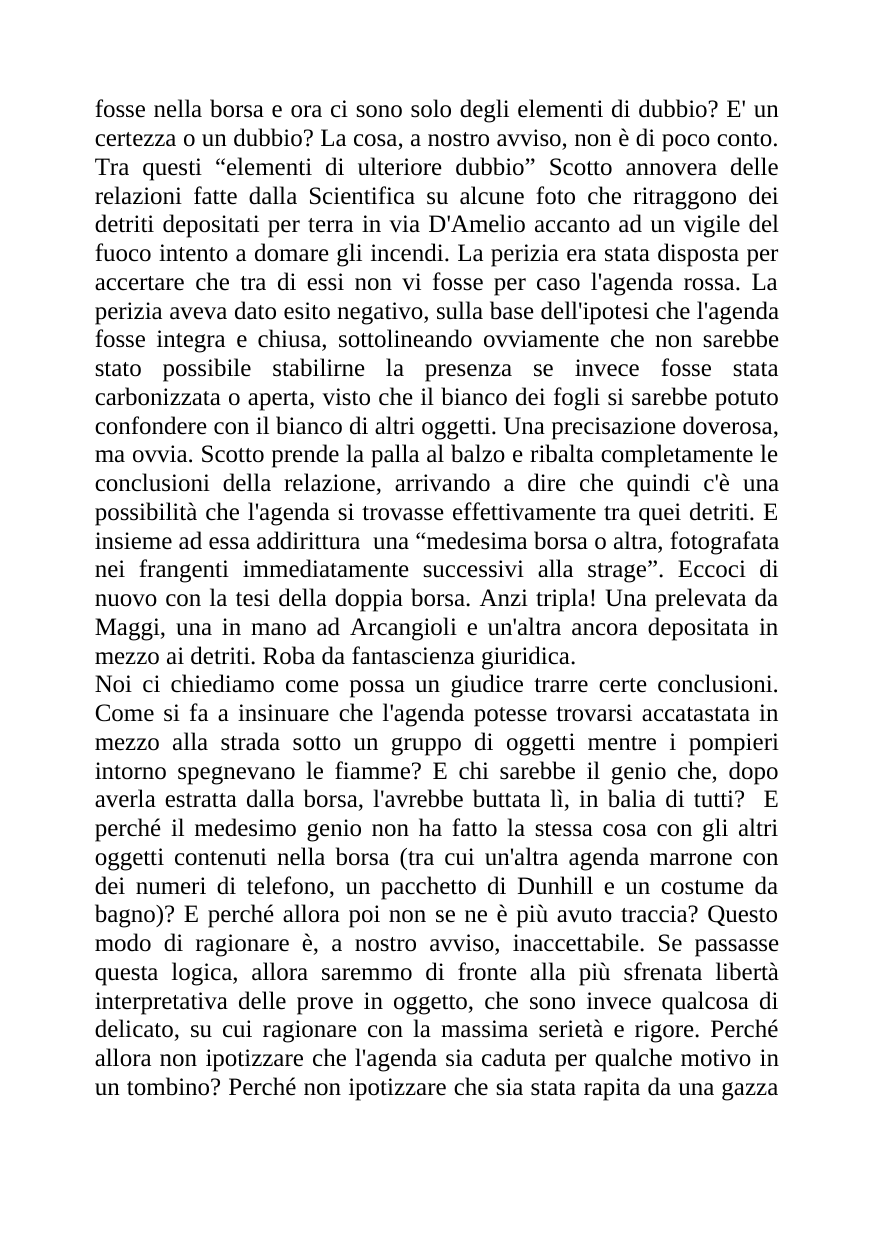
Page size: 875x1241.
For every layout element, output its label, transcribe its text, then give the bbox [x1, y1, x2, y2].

text fosse nella borsa e ora ci sono solo degli elementi di dubbio? E' un certezza o un dubbio? La cosa, a nostro avviso, non è di poco conto. Tra questi “elementi di ulteriore dubbio” Scotto annovera delle relazioni fatte dalla Scientifica su alcune foto che ritraggono dei detriti depositati per terra in via D'Amelio accanto ad un vigile del fuoco intento a domare gli incendi. La perizia era stata disposta per accertare che tra di essi non vi fosse per caso l'agenda rossa. La perizia aveva dato esito negativo, sulla base dell'ipotesi che l'agenda fosse integra e chiusa, sottolineando ovviamente che non sarebbe stato possibile stabilirne la presenza se invece fosse stata carbonizzata o aperta, visto che il bianco dei fogli si sarebbe potuto confondere con il bianco di altri oggetti. Una precisazione doverosa, ma ovvia. Scotto prende la palla al balzo e ribalta completamente le conclusioni della relazione, arrivando a dire che quindi c'è una possibilità che l'agenda si trovasse effettivamente tra quei detriti. E insieme ad essa addirittura una “medesima borsa o altra, fotografata nei frangenti immediatamente successivi alla strage”. Eccoci di nuovo con la tesi della doppia borsa. Anzi tripla! Una prelevata da Maggi, una in mano ad Arcangioli e un'altra ancora depositata in mezzo ai detriti. Roba da fantascienza giuridica. [94, 94, 779, 669]
text Noi ci chiediamo come possa un giudice trarre certe conclusioni. Come si fa a insinuare che l'agenda potesse trovarsi accatastata in mezzo alla strada sotto un gruppo di oggetti mentre i pompieri intorno spegnevano le fiamme? E chi sarebbe il genio che, dopo averla estratta dalla borsa, l'avrebbe buttata lì, in balia di tutti? E perché il medesimo genio non ha fatto la stessa cosa con gli altri oggetti contenuti nella borsa (tra cui un'altra agenda marrone con dei numeri di telefono, un pacchetto di Dunhill e un costume da bagno)? E perché allora poi non se ne è più avuto traccia? Questo modo di ragionare è, a nostro avviso, inaccettabile. Se passasse questa logica, allora saremmo di fronte alla più sfrenata libertà interpretativa delle prove in oggetto, che sono invece qualcosa di delicato, su cui ragionare con la massima serietà e rigore. Perché allora non ipotizzare che l'agenda sia caduta per qualche motivo in un tombino? Perché non ipotizzare che sia stata rapita da una gazza [94, 669, 779, 1101]
